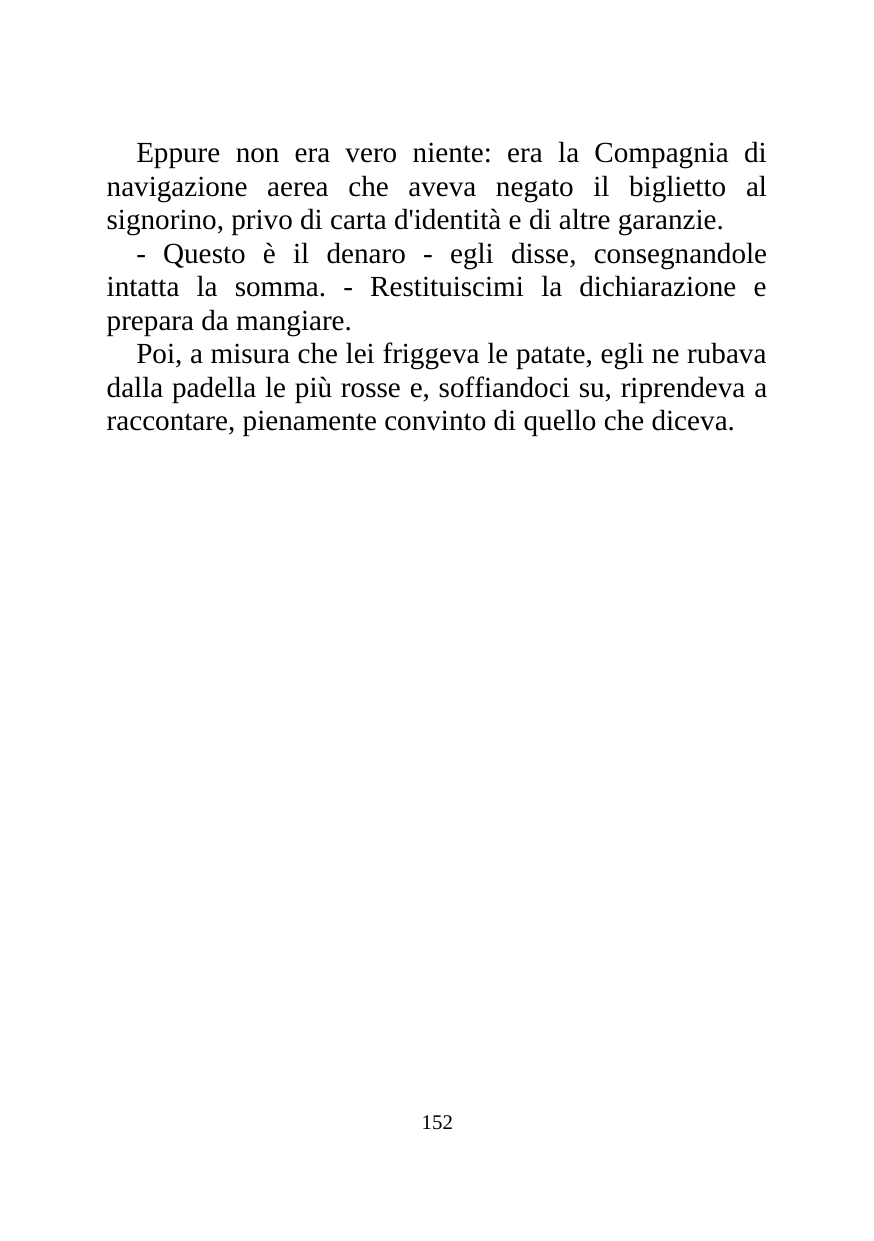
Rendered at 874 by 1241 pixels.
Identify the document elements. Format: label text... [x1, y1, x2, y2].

text - Questo è il denaro - egli disse, consegnandole intatta la somma. - Restituiscimi la dichiarazione e prepara da mangiare. [106, 236, 768, 336]
text Poi, a misura che lei friggeva le patate, egli ne rubava dalla padella le più rosse e, soffiandoci su, riprendeva a raccontare, pienamente convinto di quello che diceva. [106, 336, 768, 437]
text Eppure non era vero niente: era la Compagnia di navigazione aerea che aveva negato il biglietto al signorino, privo di carta d'identità e di altre garanzie. [106, 135, 768, 236]
